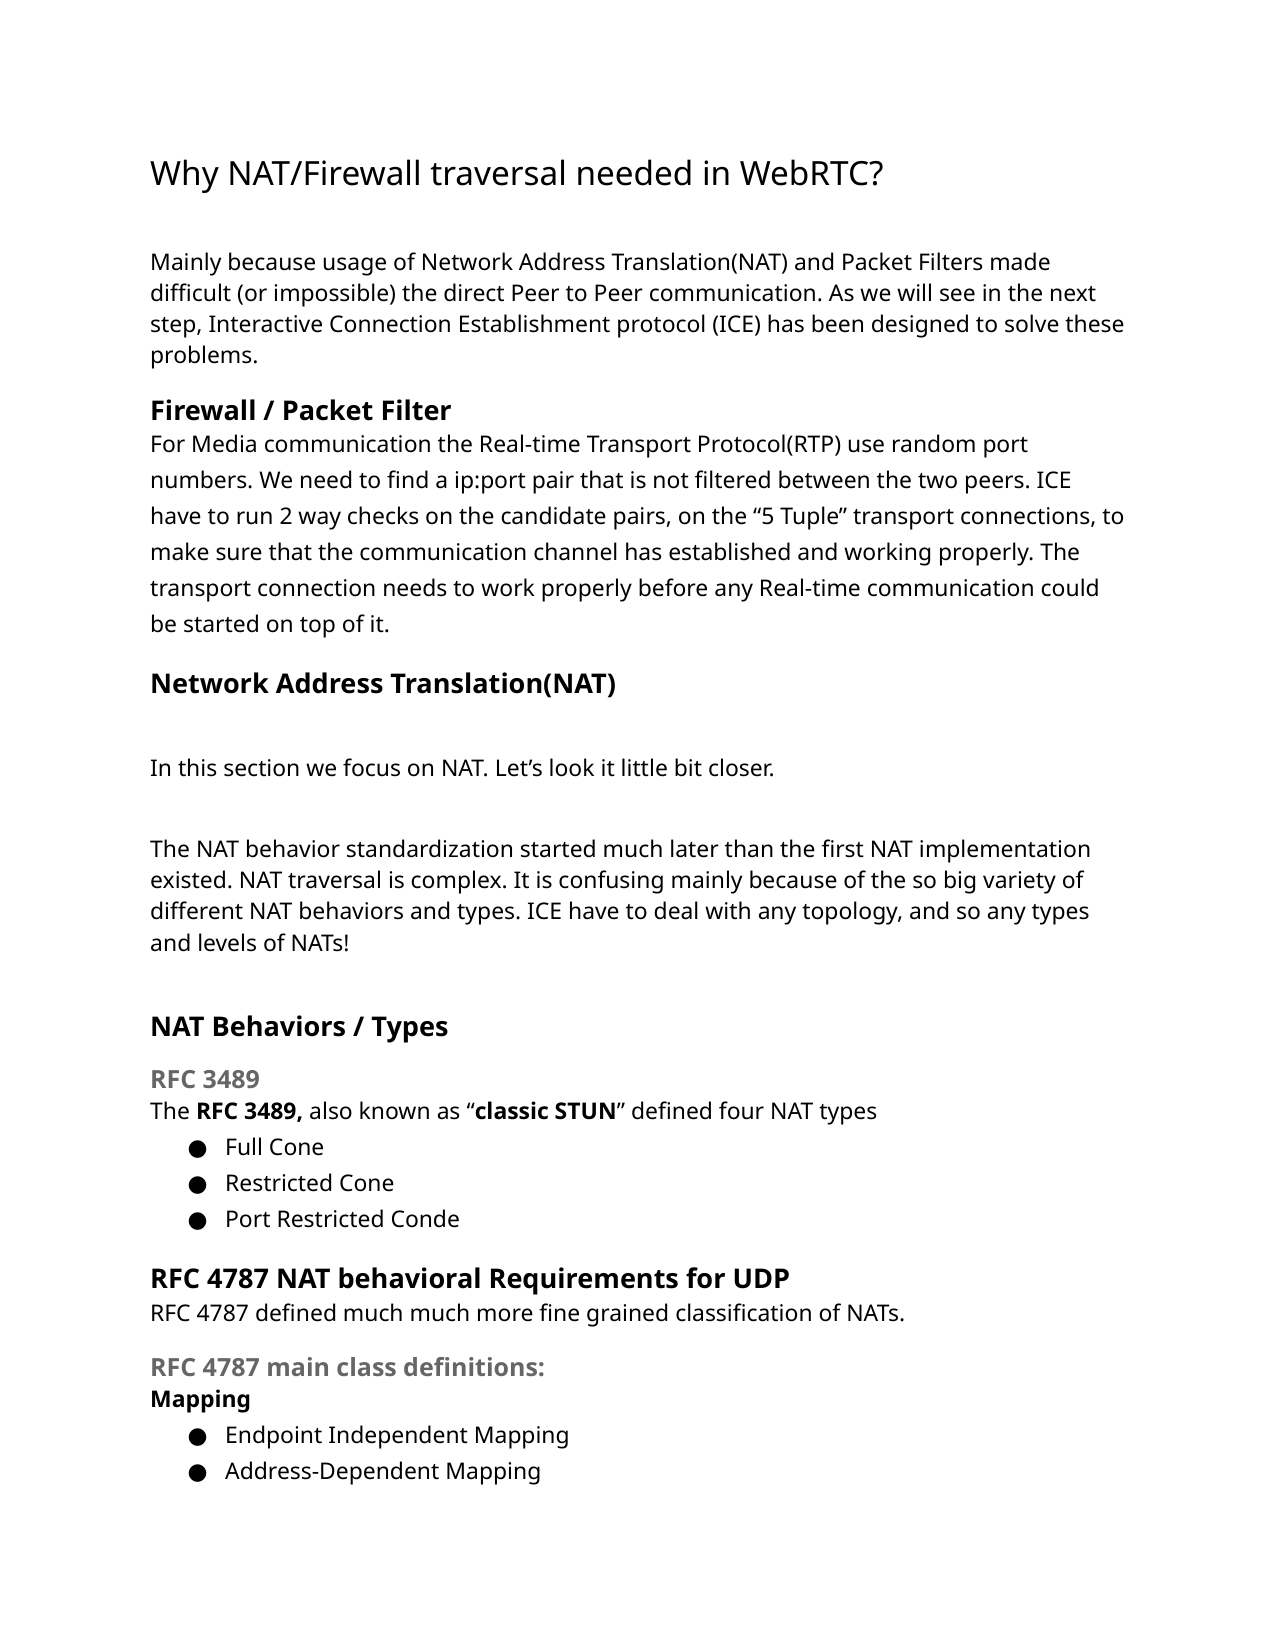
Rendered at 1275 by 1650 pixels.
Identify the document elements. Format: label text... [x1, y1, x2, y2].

subtitle RFC 3489 [150, 1061, 1125, 1095]
text For Media communication the Real-time Transport Protocol(RTP) use random port numbers. We need to find a ip:port pair that is not filtered between the two peers. ICE have to run 2 way checks on the candidate pairs, on the “5 Tuple” transport connections, to make sure that the communication channel has established and working properly. The transport connection needs to work properly before any Real-time communication could be started on top of it. [150, 428, 1125, 639]
subtitle NAT Behaviors / Types [150, 1008, 1125, 1044]
text RFC 4787 defined much much more fine grained classification of NATs. [150, 1297, 1125, 1328]
list Address-Dependent Mapping [187, 1455, 1125, 1487]
list Endpoint Independent Mapping [187, 1419, 1125, 1451]
subtitle Firewall / Packet Filter [150, 391, 1125, 428]
list Port Restricted Conde [187, 1203, 1125, 1234]
text Mapping [150, 1383, 1125, 1415]
text Mainly because usage of Network Address Translation(NAT) and Packet Filters made difficult (or impossible) the direct Peer to Peer communication. As we will see in the next step, Interactive Connection Establishment protocol (ICE) has been designed to solve these problems. [150, 245, 1125, 370]
text The RFC 3489, also known as “classic STUN” defined four NAT types [150, 1095, 1125, 1127]
list Restricted Cone [187, 1167, 1125, 1198]
subtitle RFC 4787 NAT behavioral Requirements for UDP [150, 1260, 1125, 1297]
text In this section we focus on NAT. Let’s look it little bit closer. [150, 751, 1125, 783]
subtitle RFC 4787 main class definitions: [150, 1349, 1125, 1383]
subtitle Why NAT/Firewall traversal needed in WebRTC? [150, 150, 1125, 195]
subtitle Network Address Translation(NAT) [150, 664, 1125, 701]
list Full Cone [187, 1131, 1125, 1162]
text The NAT behavior standardization started much later than the first NAT implementation existed. NAT traversal is complex. It is confusing mainly because of the so big variety of different NAT behaviors and types. ICE have to deal with any topology, and so any types and levels of NATs! [150, 833, 1125, 958]
